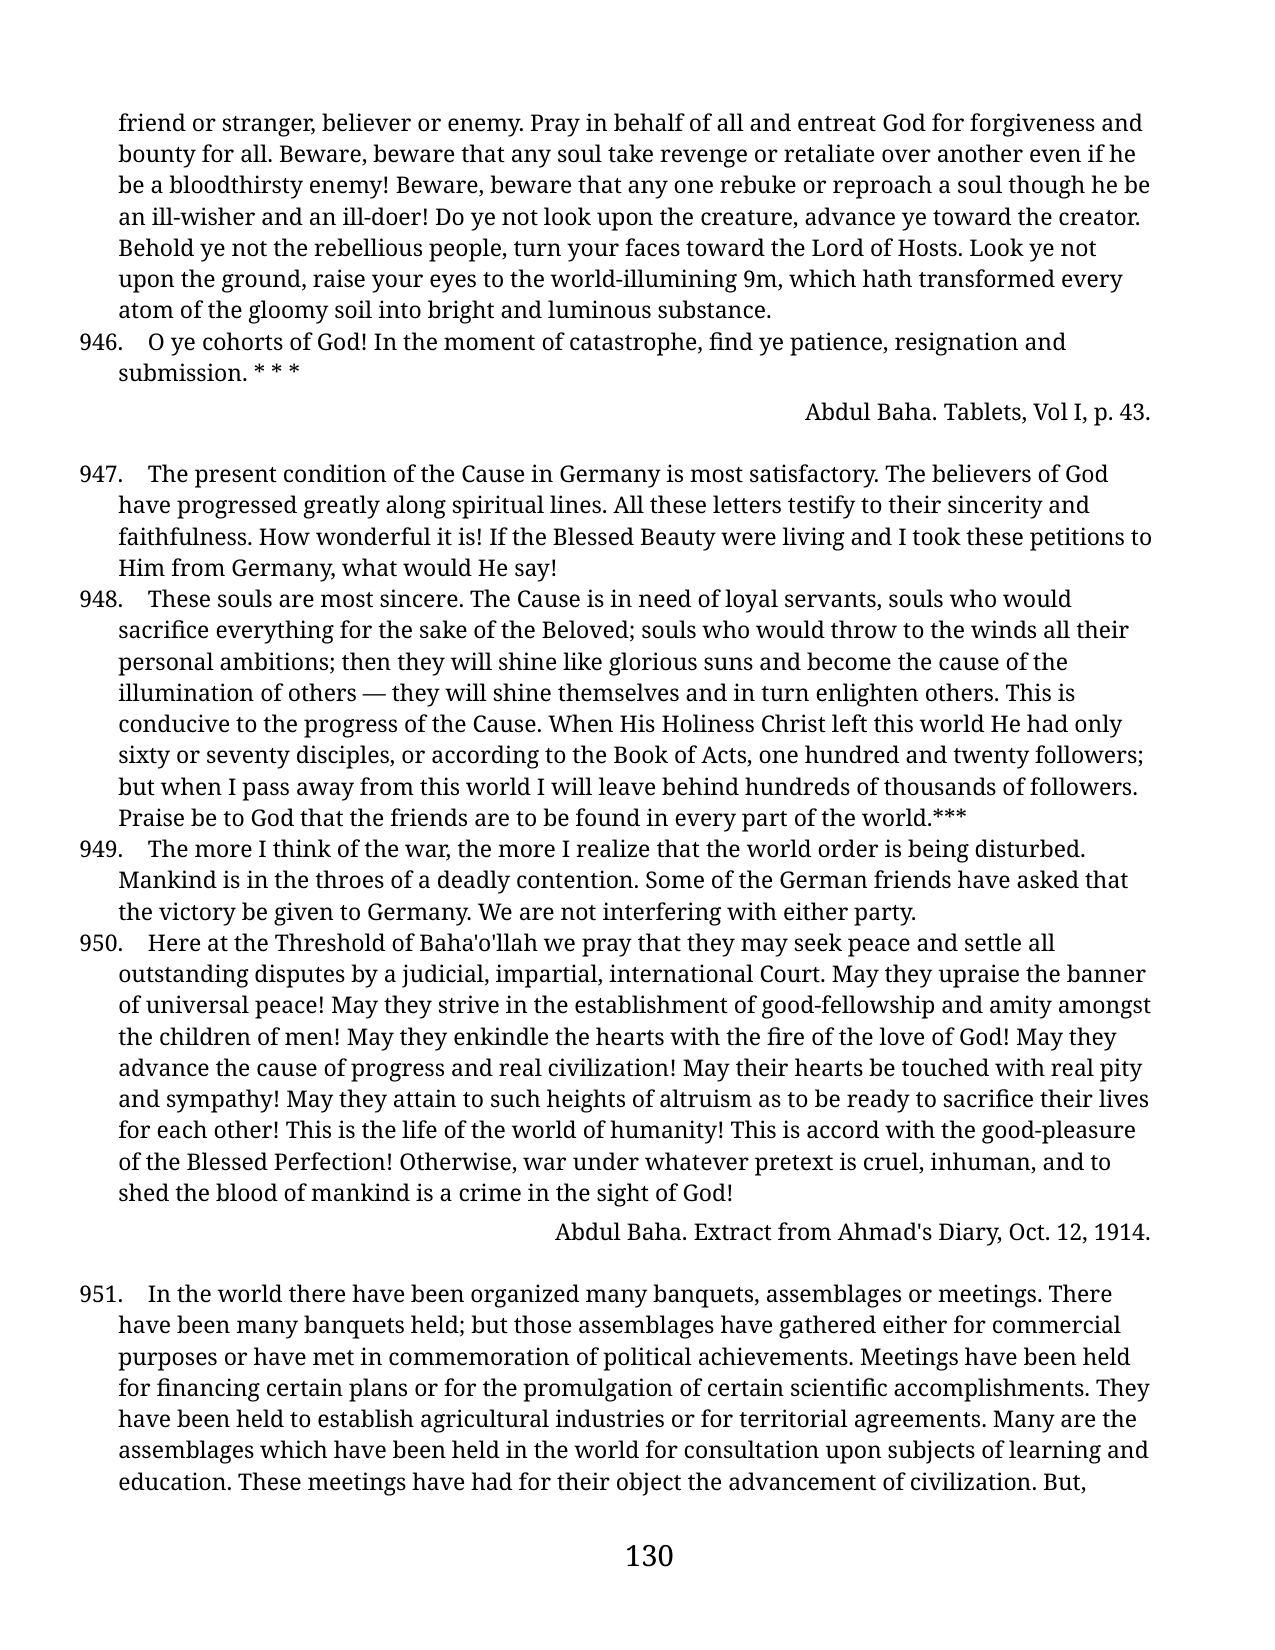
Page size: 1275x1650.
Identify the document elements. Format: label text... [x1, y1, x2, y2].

list O ye cohorts of God! In the moment of catastrophe, find ye patience, resignation and submission. * * * [79, 325, 1157, 388]
text Abdul Baha. Tablets, Vol I, p. 43. [118, 395, 1157, 427]
list The present condition of the Cause in Germany is most satisfactory. The believers of God have progressed greatly along spiritual lines. All these letters testify to their sincerity and faithfulness. How wonderful it is! If the Blessed Beauty were living and I took these petitions to Him from Germany, what would He say! [79, 458, 1157, 583]
list These souls are most sincere. The Cause is in need of loyal servants, souls who would sacrifice everything for the sake of the Beloved; souls who would throw to the winds all their personal ambitions; then they will shine like glorious suns and become the cause of the illumination of others — they will shine themselves and in turn enlighten others. This is conducive to the progress of the Cause. When His Holiness Christ left this world He had only sixty or seventy disciples, or according to the Book of Acts, one hundred and twenty followers; but when I pass away from this world I will leave behind hundreds of thousands of followers. Praise be to God that the friends are to be found in every part of the world.*** [79, 583, 1157, 833]
list friend or stranger, believer or enemy. Pray in behalf of all and entreat God for forgiveness and bounty for all. Beware, beware that any soul take revenge or retaliate over another even if he be a bloodthirsty enemy! Beware, beware that any one rebuke or reproach a soul though he be an ill-wisher and an ill-doer! Do ye not look upon the creature, advance ye toward the creator. Behold ye not the rebellious people, turn your faces toward the Lord of Hosts. Look ye not upon the ground, raise your eyes to the world-illumining 9m, which hath transformed every atom of the gloomy soil into bright and luminous substance. [79, 107, 1157, 325]
text Abdul Baha. Extract from Ahmad's Diary, Oct. 12, 1914. [118, 1215, 1157, 1247]
list The more I think of the war, the more I realize that the world order is being disturbed. Mankind is in the throes of a deadly contention. Some of the German friends have asked that the victory be given to Germany. We are not interfering with either party. [79, 833, 1157, 927]
list Here at the Threshold of Baha'o'llah we pray that they may seek peace and settle all outstanding disputes by a judicial, impartial, international Court. May they upraise the banner of universal peace! May they strive in the establishment of good-fellowship and amity amongst the children of men! May they enkindle the hearts with the fire of the love of God! May they advance the cause of progress and real civilization! May their hearts be touched with real pity and sympathy! May they attain to such heights of altruism as to be ready to sacrifice their lives for each other! This is the life of the world of humanity! This is accord with the good-pleasure of the Blessed Perfection! Otherwise, war under whatever pretext is cruel, inhuman, and to shed the blood of mankind is a crime in the sight of God! [79, 927, 1157, 1208]
list In the world there have been organized many banquets, assemblages or meetings. There have been many banquets held; but those assemblages have gathered either for commercial purposes or have met in commemoration of political achievements. Meetings have been held for financing certain plans or for the promulgation of certain scientific accomplishments. They have been held to establish agricultural industries or for territorial agreements. Many are the assemblages which have been held in the world for consultation upon subjects of learning and education. These meetings have had for their object the advancement of civilization. But, [79, 1278, 1157, 1497]
